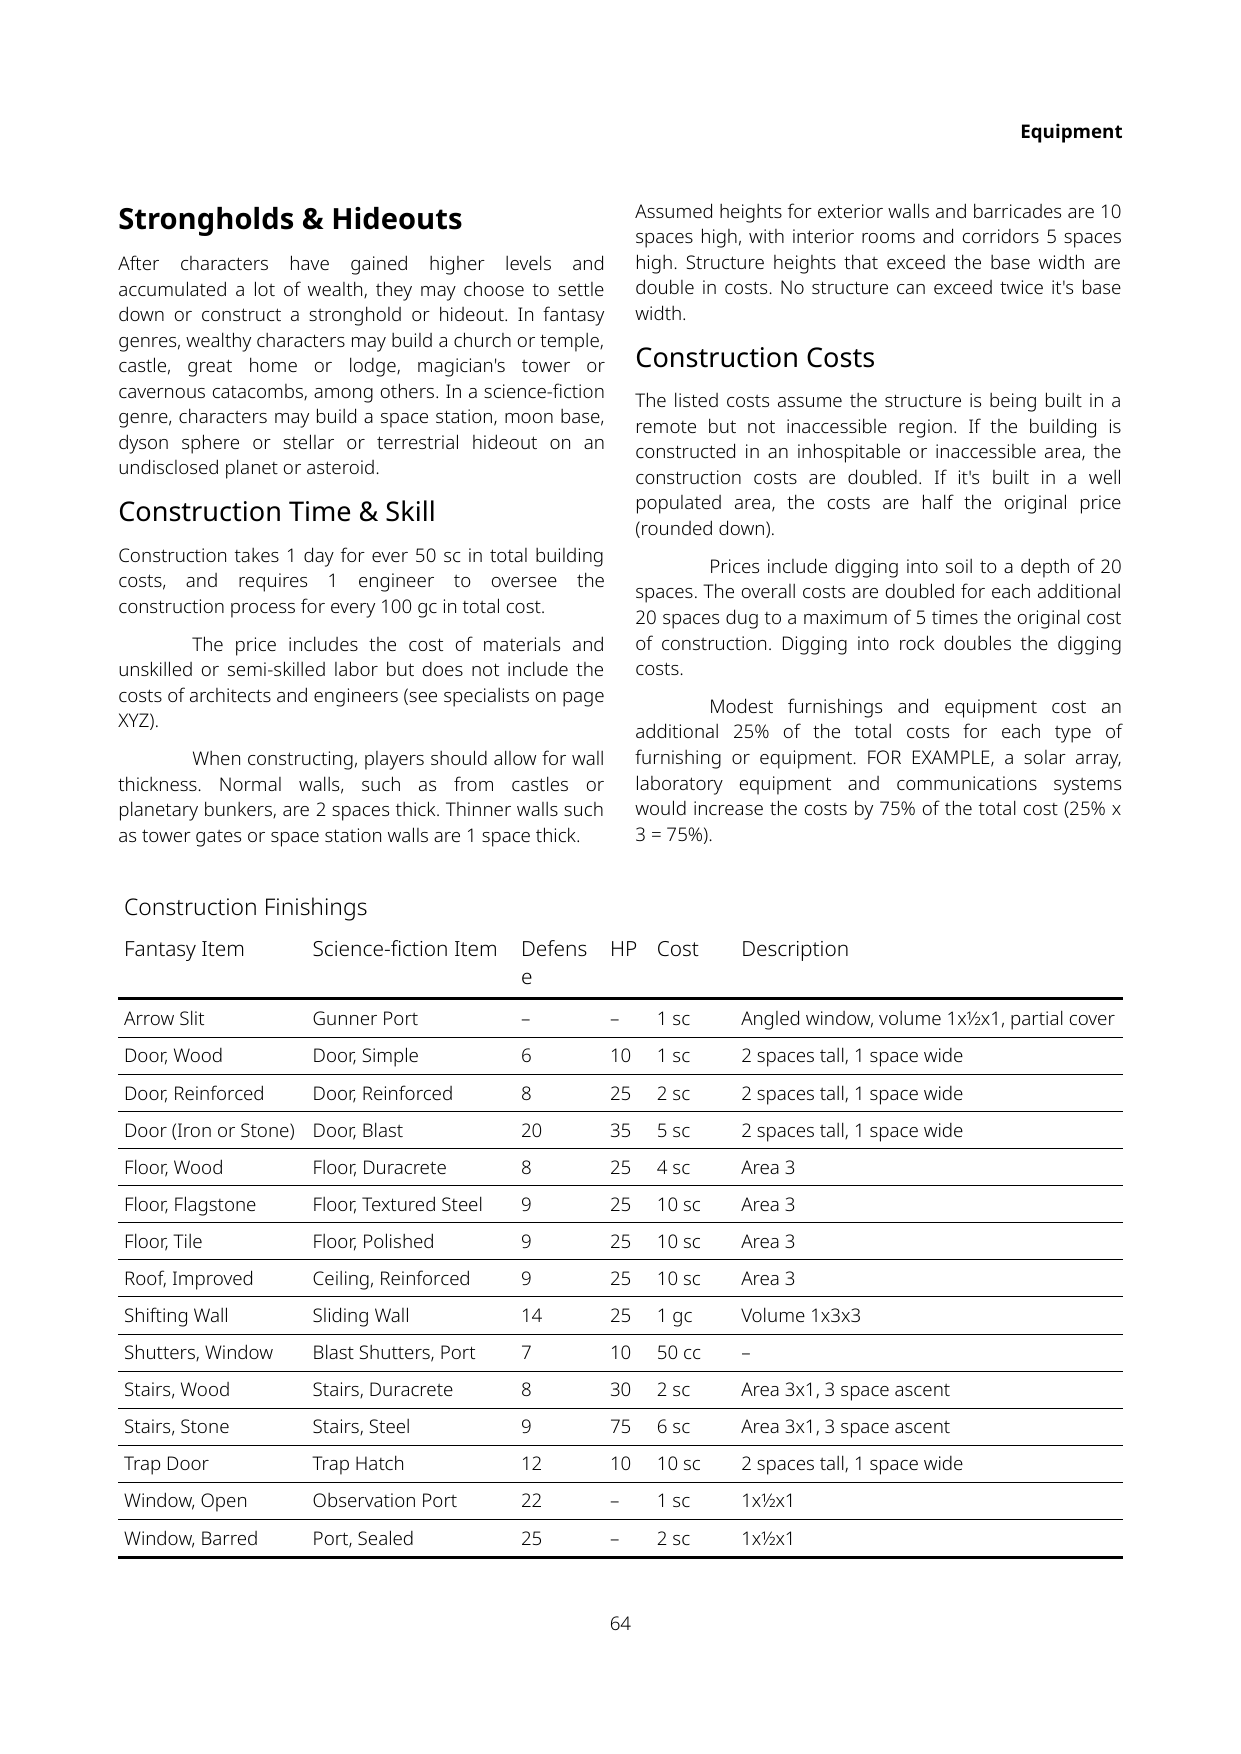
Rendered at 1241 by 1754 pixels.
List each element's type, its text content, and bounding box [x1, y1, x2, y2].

table_cell 6 sc [651, 1409, 735, 1445]
table_cell Door, Reinforced [307, 1075, 515, 1111]
table_cell Shifting Wall [118, 1297, 307, 1333]
table_cell Stairs, Steel [307, 1409, 515, 1445]
table_cell – [604, 1483, 651, 1519]
text Construction Time & Skill [118, 492, 605, 529]
table_cell 25 [604, 1260, 651, 1296]
text After characters have gained higher levels and accumulated a lot of wealth, they may choose to settle down or construct a stronghold or hideout. In fantasy genres, wealthy characters may build a church or temple, castle, great home or lodge, magician's tower or cavernous catacombs, among others. In a science-fiction genre, characters may build a space station, moon base, dyson sphere or stellar or terrestrial hideout on an undisclosed planet or asteroid. [118, 250, 605, 480]
table_cell 25 [604, 1186, 651, 1222]
table_cell 1x½x1 [735, 1483, 1123, 1519]
table_cell Gunner Port [307, 1000, 515, 1037]
text When constructing, players should allow for wall thickness. Normal walls, such as from castles or planetary bunkers, are 2 spaces thick. Thinner walls such as tower gates or space station walls are 1 space thick. [118, 746, 605, 848]
table_cell HP [604, 928, 651, 997]
table_cell Window, Open [118, 1483, 307, 1519]
table_cell Description [735, 928, 1123, 997]
subtitle Strongholds & Hideouts [118, 198, 605, 238]
table_cell 5 sc [651, 1112, 735, 1148]
table_cell 10 sc [651, 1223, 735, 1259]
table_cell Volume 1x3x3 [735, 1297, 1123, 1333]
table_cell Port, Sealed [307, 1520, 515, 1556]
table_cell 9 [515, 1223, 604, 1259]
text Prices include digging into soil to a depth of 20 spaces. The overall costs are doubled for each additional 20 spaces dug to a maximum of 5 times the original cost of construction. Digging into rock doubles the digging costs. [635, 553, 1122, 681]
table_cell Blast Shutters, Port [307, 1335, 515, 1371]
table_cell Door, Simple [307, 1038, 515, 1074]
table_cell Door, Blast [307, 1112, 515, 1148]
table_cell Fantasy Item [118, 928, 307, 997]
table_cell Floor, Duracrete [307, 1149, 515, 1185]
table_cell 1 sc [651, 1038, 735, 1074]
table_cell – [735, 1335, 1123, 1371]
table_cell Area 3 [735, 1260, 1123, 1296]
table_cell 4 sc [651, 1149, 735, 1185]
table_cell Door (Iron or Stone) [118, 1112, 307, 1148]
table_cell Area 3 [735, 1223, 1123, 1259]
table_cell 25 [604, 1149, 651, 1185]
table_cell 9 [515, 1260, 604, 1296]
table_cell Roof, Improved [118, 1260, 307, 1296]
table_cell 25 [604, 1075, 651, 1111]
table_cell Area 3 [735, 1186, 1123, 1222]
table_cell 25 [604, 1223, 651, 1259]
table_cell 9 [515, 1409, 604, 1445]
table_cell Angled window, volume 1x½x1, partial cover [735, 1000, 1123, 1037]
table_cell 2 spaces tall, 1 space wide [735, 1075, 1123, 1111]
table_cell 1 gc [651, 1297, 735, 1333]
table_cell 10 [604, 1038, 651, 1074]
table_cell 10 [604, 1335, 651, 1371]
table_cell Cost [651, 928, 735, 997]
table_cell – [604, 1000, 651, 1037]
table_cell Floor, Polished [307, 1223, 515, 1259]
table_cell Trap Hatch [307, 1446, 515, 1482]
table_cell Floor, Wood [118, 1149, 307, 1185]
table_cell 10 sc [651, 1260, 735, 1296]
table_cell Floor, Flagstone [118, 1186, 307, 1222]
table_cell Window, Barred [118, 1520, 307, 1556]
table_cell 1x½x1 [735, 1520, 1123, 1556]
table_cell Sliding Wall [307, 1297, 515, 1333]
table_cell 2 spaces tall, 1 space wide [735, 1112, 1123, 1148]
table_cell 30 [604, 1372, 651, 1408]
table_cell Stairs, Duracrete [307, 1372, 515, 1408]
table_cell 22 [515, 1483, 604, 1519]
table_cell 10 sc [651, 1186, 735, 1222]
table_cell 20 [515, 1112, 604, 1148]
table_cell 10 sc [651, 1446, 735, 1482]
table_cell – [515, 1000, 604, 1037]
table_cell Trap Door [118, 1446, 307, 1482]
table_cell 2 sc [651, 1520, 735, 1556]
table_cell 2 sc [651, 1075, 735, 1111]
table_cell 7 [515, 1335, 604, 1371]
table_cell 14 [515, 1297, 604, 1333]
table_cell 9 [515, 1186, 604, 1222]
text Modest furnishings and equipment cost an additional 25% of the total costs for each type of furnishing or equipment. FOR EXAMPLE, a solar array, laboratory equipment and communications systems would increase the costs by 75% of the total cost (25% x 3 = 75%). [635, 693, 1122, 846]
table_cell Defense [515, 928, 604, 997]
table_cell Area 3x1, 3 space ascent [735, 1372, 1123, 1408]
table_cell Stairs, Stone [118, 1409, 307, 1445]
table_cell Shutters, Window [118, 1335, 307, 1371]
table_cell Stairs, Wood [118, 1372, 307, 1408]
table_cell Ceiling, Reinforced [307, 1260, 515, 1296]
table_cell Floor, Textured Steel [307, 1186, 515, 1222]
table_cell – [604, 1520, 651, 1556]
table_cell 8 [515, 1075, 604, 1111]
table_cell 12 [515, 1446, 604, 1482]
table_cell 25 [515, 1520, 604, 1556]
table_cell Area 3x1, 3 space ascent [735, 1409, 1123, 1445]
table_cell Science-fiction Item [307, 928, 515, 997]
text The price includes the cost of materials and unskilled or semi-skilled labor but does not include the costs of architects and engineers (see specialists on page XYZ). [118, 631, 605, 733]
table_cell 25 [604, 1297, 651, 1333]
table_cell Door, Reinforced [118, 1075, 307, 1111]
table_cell Observation Port [307, 1483, 515, 1519]
table_cell Floor, Tile [118, 1223, 307, 1259]
table_cell 8 [515, 1372, 604, 1408]
table_cell 50 cc [651, 1335, 735, 1371]
table_cell Door, Wood [118, 1038, 307, 1074]
table_cell 10 [604, 1446, 651, 1482]
table_cell 2 sc [651, 1372, 735, 1408]
text The listed costs assume the structure is being built in a remote but not inaccessible region. If the building is constructed in an inhospitable or inaccessible area, the construction costs are doubled. If it's built in a well populated area, the costs are half the original price (rounded down). [635, 388, 1122, 541]
table_cell 2 spaces tall, 1 space wide [735, 1446, 1123, 1482]
table_cell 2 spaces tall, 1 space wide [735, 1038, 1123, 1074]
table_cell 1 sc [651, 1483, 735, 1519]
table_cell 8 [515, 1149, 604, 1185]
table_cell 35 [604, 1112, 651, 1148]
table_cell Area 3 [735, 1149, 1123, 1185]
table_cell 1 sc [651, 1000, 735, 1037]
text Construction takes 1 day for ever 50 sc in total building costs, and requires 1 engineer to oversee the construction process for every 100 gc in total cost. [118, 542, 605, 618]
table_cell Arrow Slit [118, 1000, 307, 1037]
table_header Construction Finishings [118, 886, 1123, 928]
table_cell 75 [604, 1409, 651, 1445]
table_cell 6 [515, 1038, 604, 1074]
text Assumed heights for exterior walls and barricades are 10 spaces high, with interior rooms and corridors 5 spaces high. Structure heights that exceed the base width are double in costs. No structure can exceed twice it's base width. [635, 198, 1122, 326]
text Construction Costs [635, 338, 1122, 375]
